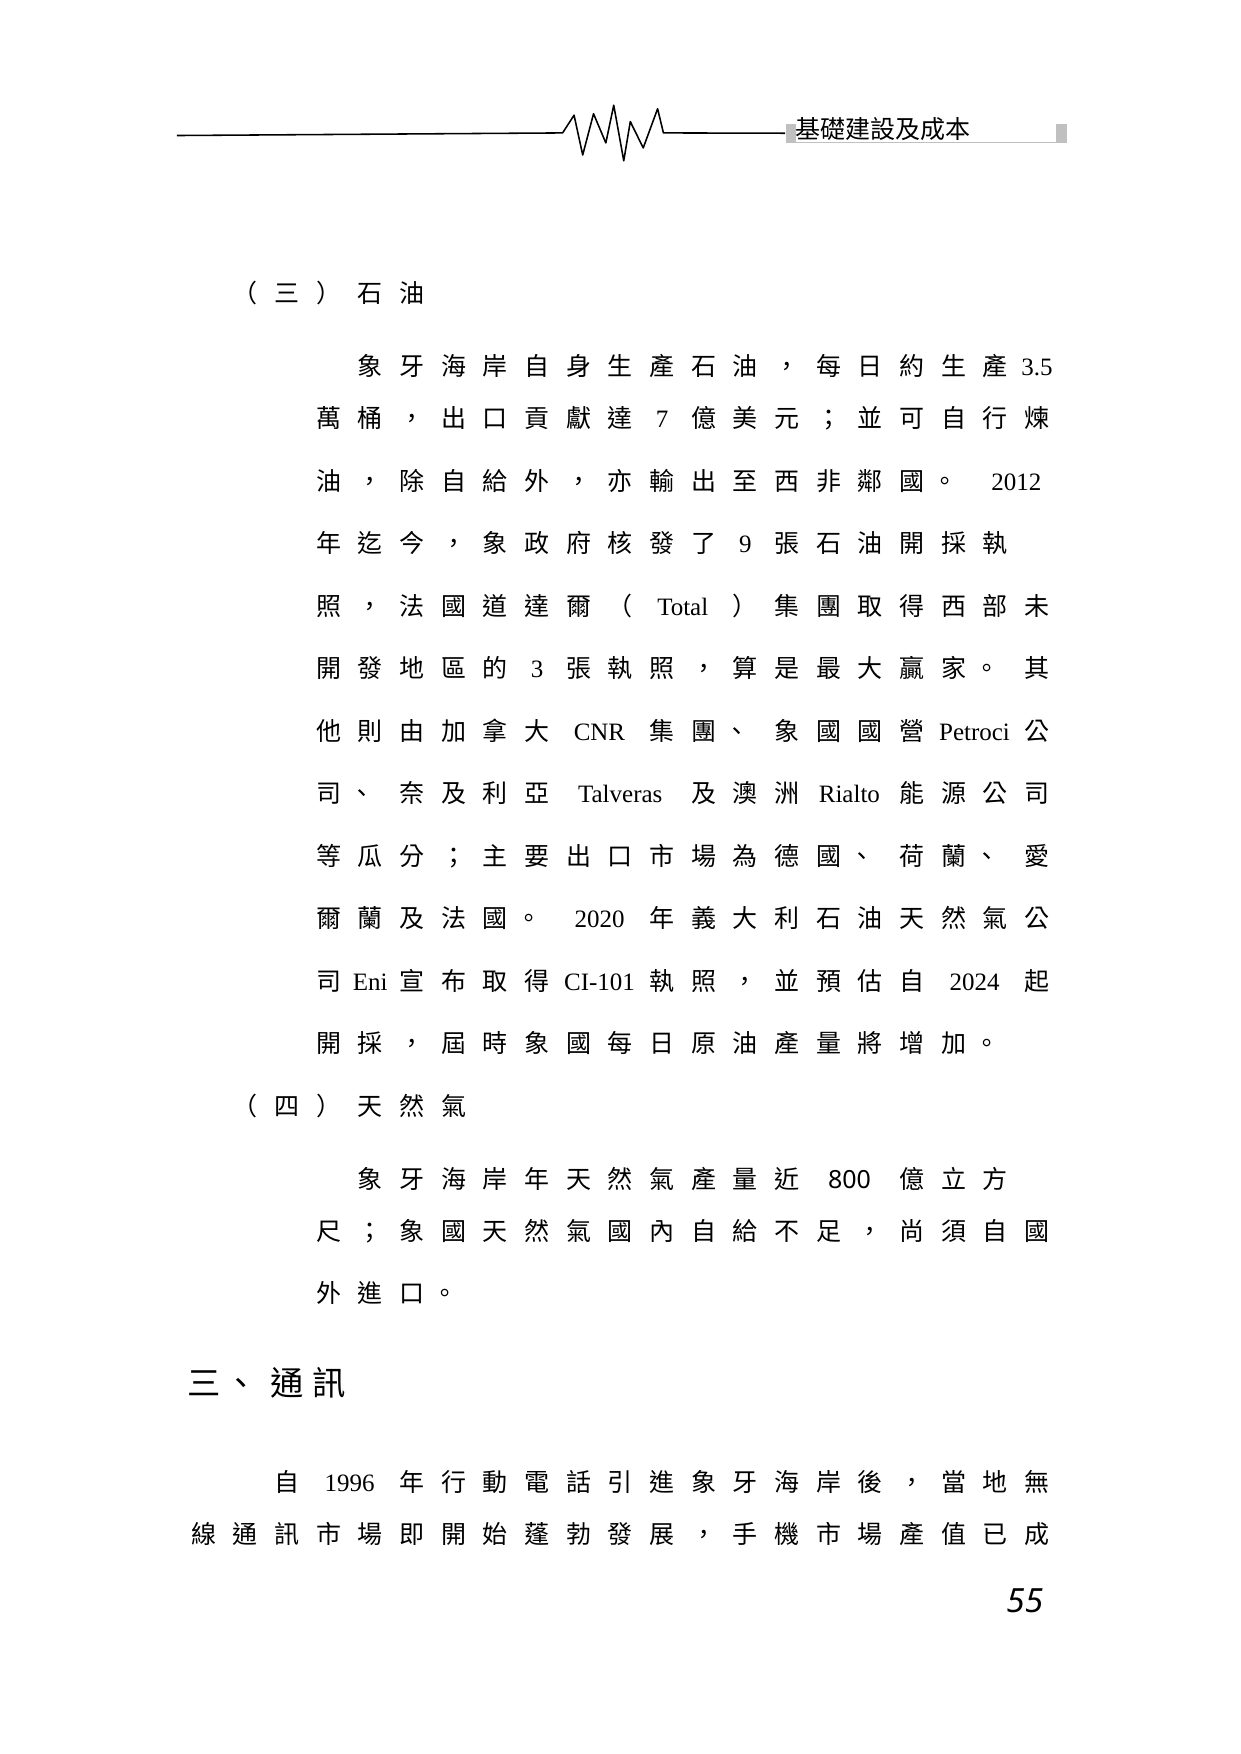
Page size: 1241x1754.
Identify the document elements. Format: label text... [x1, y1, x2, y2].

text 自1996年行動電話引進象牙海岸後，當地無線通訊市場即開始蓬勃發展，手機市場產值已成 [183, 1429, 1058, 1554]
text （三）石油 [207, 250, 1058, 313]
text 三、通訊 [183, 1339, 1058, 1402]
text 象牙海岸自身生產石油，每日約生產3.5萬桶，出口貢獻達7億美元；並可自行煉油，除自給外，亦輸出至西非鄰國。2012年迄今，象政府核發了9張石油開採執照，法國道達爾（Total）集團取得西部未開發地區的3張執照，算是最大贏家。其他則由加拿大CNR集團、象國國營Petroci公司、奈及利亞Talveras及澳洲Rialto能源公司等瓜分；主要出口市場為德國、荷蘭、愛爾蘭及法國。2020年義大利石油天然氣公司Eni宣布取得CI-101執照，並預估自2024起開採，屆時象國每日原油產量將增加。 [281, 313, 1058, 1063]
text 象牙海岸年天然氣產量近800億立方尺；象國天然氣國內自給不足，尚須自國外進口。 [281, 1125, 1058, 1313]
text （四）天然氣 [207, 1063, 1058, 1125]
